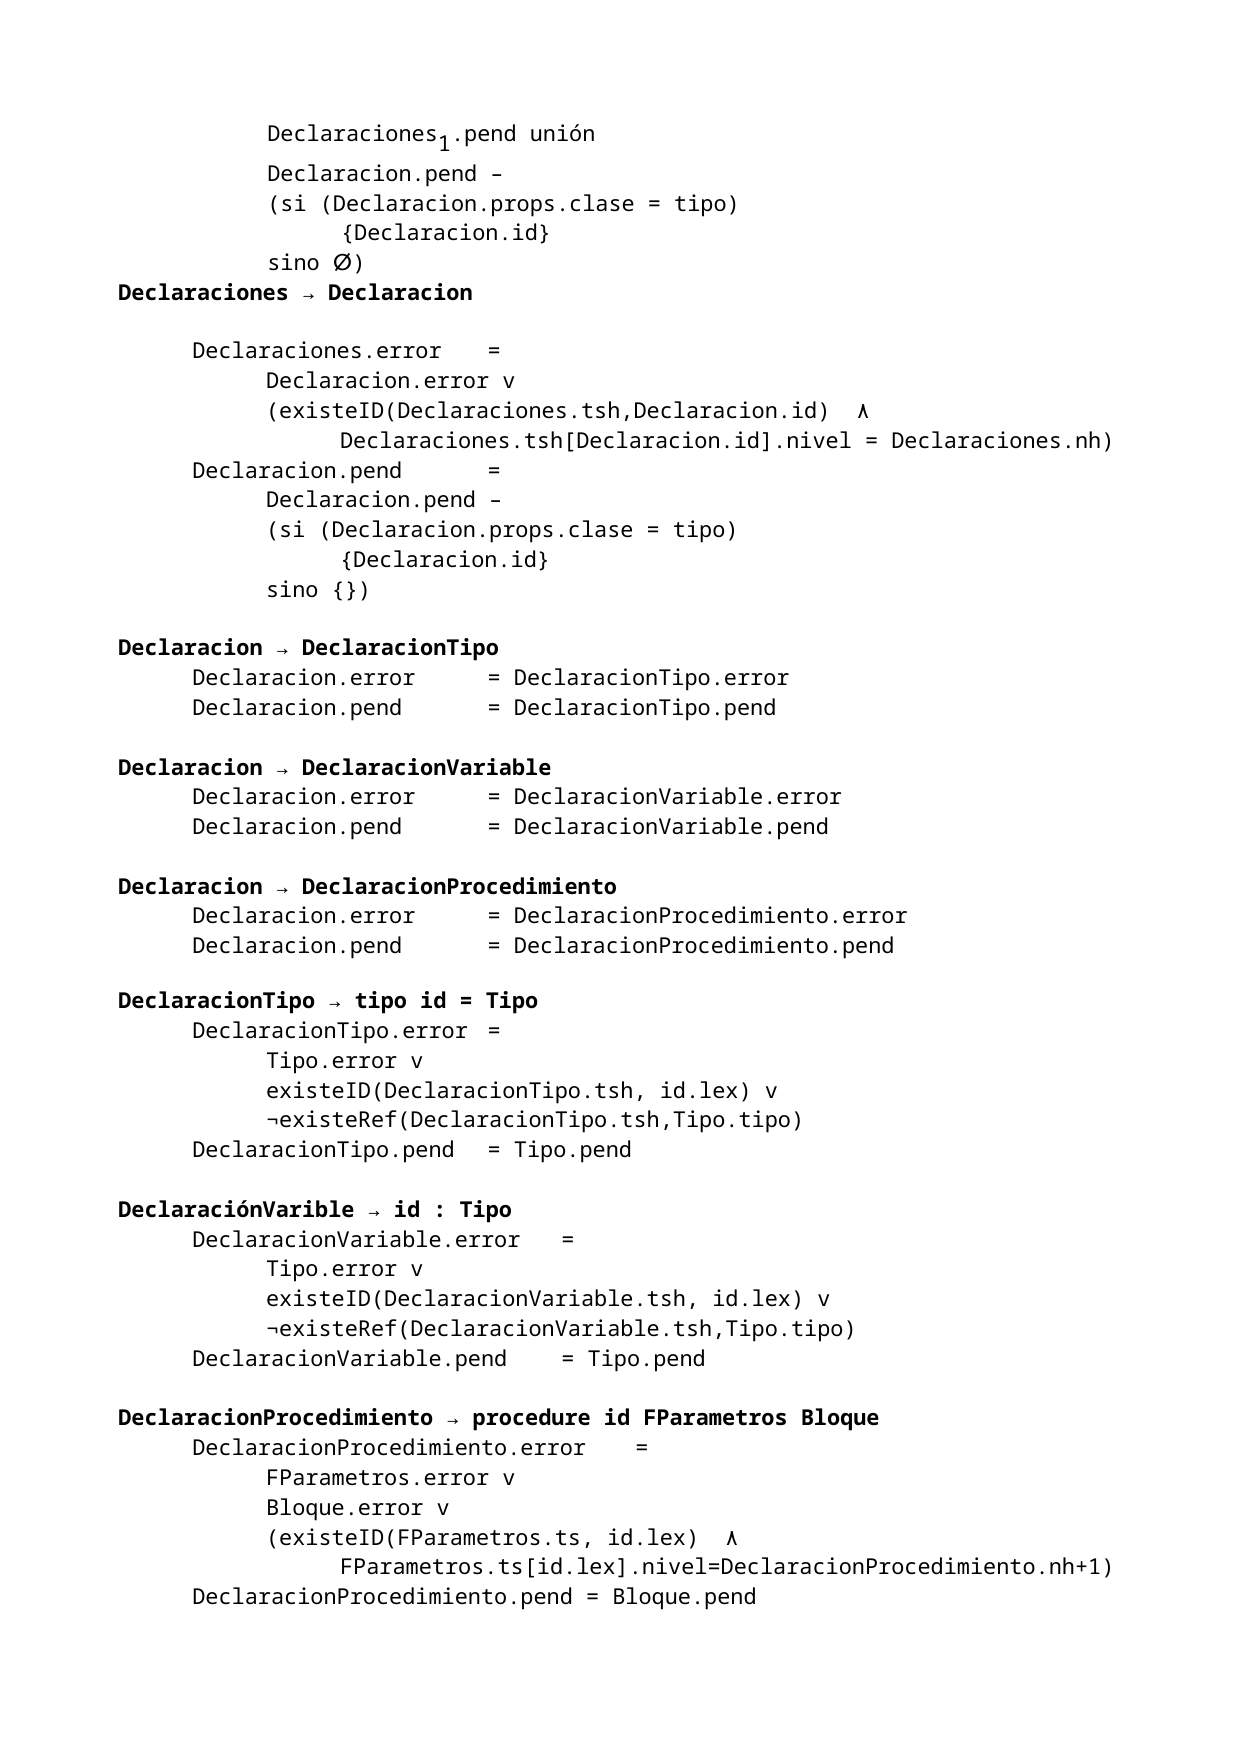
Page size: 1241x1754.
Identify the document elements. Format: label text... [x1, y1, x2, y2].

text Declaracion → DeclaracionTipo [118, 632, 1122, 662]
text FParametros.error v [118, 1462, 1122, 1492]
text Tipo.error v [118, 1253, 1122, 1283]
text DeclaracionTipo → tipo id = Tipo [118, 985, 1122, 1015]
text DeclaracionProcedimiento.error = [118, 1432, 1122, 1462]
text DeclaracionVariable.pend = Tipo.pend [118, 1343, 1122, 1372]
text existeID(DeclaracionVariable.tsh, id.lex) v ¬existeRef(DeclaracionVariable.tsh,Tipo.tipo) [118, 1283, 1122, 1343]
text DeclaracionProcedimiento.pend = Bloque.pend [118, 1581, 1122, 1611]
text Declaraciones → Declaracion [118, 277, 1122, 307]
text (si (Declaracion.props.clase = tipo) [193, 187, 1122, 217]
text DeclaracionTipo.error = [118, 1015, 1122, 1045]
text Declaracion → DeclaracionProcedimiento [118, 871, 1122, 900]
text DeclaraciónVarible → id : Tipo [118, 1194, 1122, 1223]
text FParametros.ts[id.lex].nivel=DeclaracionProcedimiento.nh+1) [118, 1551, 1122, 1581]
text DeclaracionTipo.pend = Tipo.pend [118, 1134, 1122, 1164]
text Declaracion.error = DeclaracionVariable.error [118, 781, 1122, 811]
text sino ⵁ) [193, 247, 1122, 277]
text (si (Declaracion.props.clase = tipo) [118, 514, 1122, 544]
text Declaracion.pend = [118, 454, 1122, 484]
text Declaracion.error = DeclaracionProcedimiento.error [118, 900, 1122, 930]
text {Declaracion.id} [193, 217, 1122, 247]
text sino {}) [118, 574, 1122, 603]
text {Declaracion.id} [118, 544, 1122, 574]
text Declaracion.error = DeclaracionTipo.error [118, 662, 1122, 692]
text Declaraciones.error = [118, 335, 1122, 365]
text Declaracion.pend = DeclaracionVariable.pend [118, 811, 1122, 841]
text Declaracion.pend – [193, 158, 1122, 187]
text Declaracion.error v [118, 365, 1122, 395]
text existeID(DeclaracionTipo.tsh, id.lex) v [118, 1074, 1122, 1104]
text Declaracion.pend – [118, 484, 1122, 514]
text Declaracion.pend = DeclaracionTipo.pend [118, 692, 1122, 722]
text DeclaracionVariable.error = [118, 1223, 1122, 1253]
text DeclaracionProcedimiento → procedure id FParametros Bloque [118, 1402, 1122, 1432]
text Bloque.error v [118, 1492, 1122, 1521]
text Declaracion → DeclaracionVariable [118, 751, 1122, 781]
text ¬existeRef(DeclaracionTipo.tsh,Tipo.tipo) [118, 1104, 1122, 1134]
text (existeID(FParametros.ts, id.lex) ٨ [118, 1521, 1122, 1551]
text Tipo.error v [118, 1045, 1122, 1074]
text (existeID(Declaraciones.tsh,Declaracion.id) ٨ Declaraciones.tsh[Declaracion.id].nivel = Declaraciones.nh) [118, 395, 1122, 454]
text Declaracion.pend = DeclaracionProcedimiento.pend [118, 930, 1122, 960]
text Declaraciones1.pend unión [193, 118, 1122, 158]
